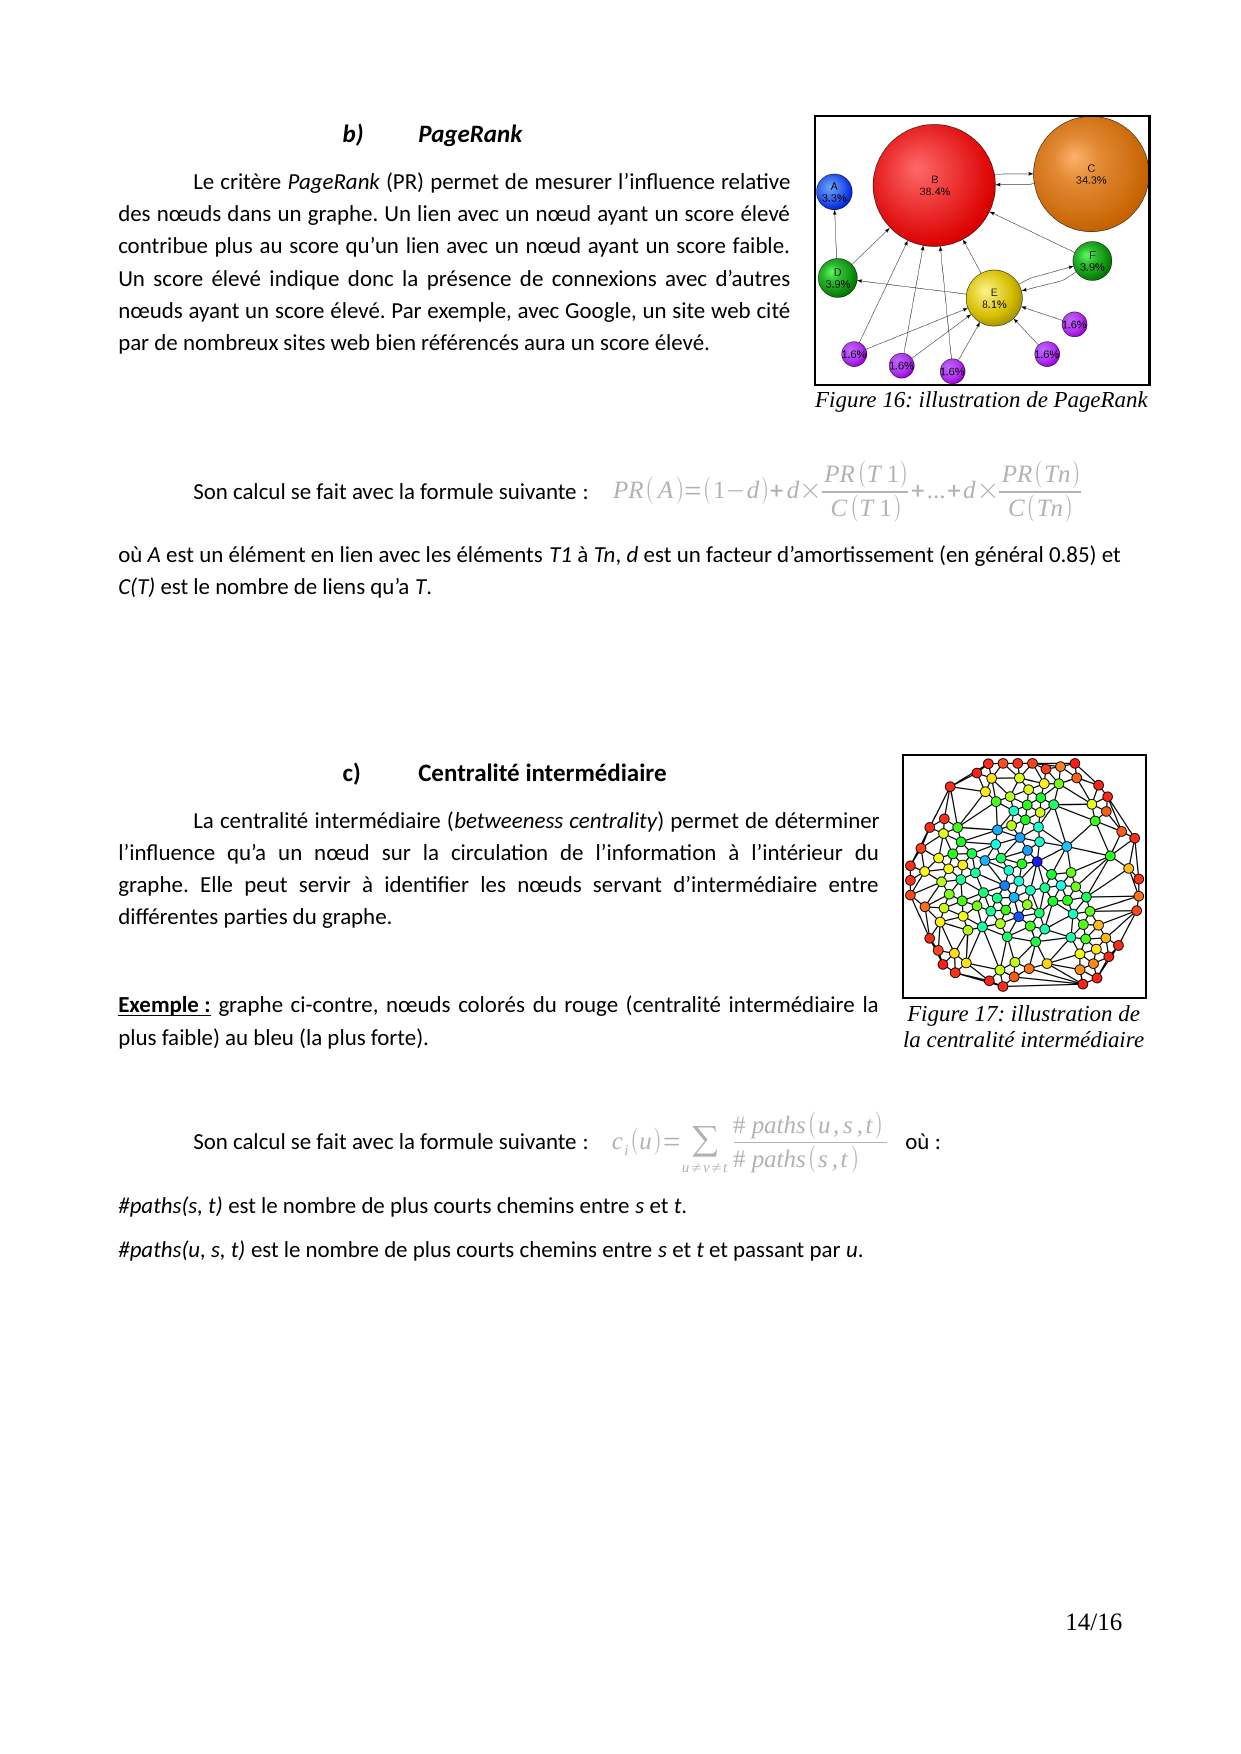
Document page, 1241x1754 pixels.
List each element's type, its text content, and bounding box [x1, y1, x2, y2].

text où A est un élément en lien avec les éléments T1 à Tn, d est un facteur d’amortissement (en général 0.85) et C(T) est le nombre de liens qu’a T. [118, 540, 1122, 600]
text Son calcul se fait avec la formule suivante : [118, 460, 1122, 524]
text #paths(s, t) est le nombre de plus courts chemins entre s et t. [118, 1191, 1122, 1219]
subtitle [902, 742, 1147, 754]
subtitle [902, 1052, 1147, 1074]
text Son calcul se fait avec la formule suivante : où : [118, 1111, 1122, 1175]
text Le critère PageRank (PR) permet de mesurer l’influence relative des nœuds dans un graphe. Un lien avec un nœud ayant un score élevé contribue plus au score qu’un lien avec un nœud ayant un score faible. Un score élevé indique donc la présence de connexions avec d’autres nœuds ayant un score élevé. Par exemple, avec Google, un site web cité par de nombreux sites web bien référencés aura un score élevé. [118, 167, 791, 356]
text #paths(u, s, t) est le nombre de plus courts chemins entre s et t et passant par u. [118, 1235, 1122, 1263]
text Figure 16: illustration de PageRank [814, 386, 1151, 412]
subtitle PageRank [342, 118, 814, 149]
subtitle [814, 412, 1151, 419]
text Figure 17: illustration de la centralité intermédiaire [902, 999, 1147, 1052]
picture [904, 756, 1145, 997]
subtitle Centralité intermédiaire [342, 757, 902, 787]
text Exemple : graphe ci-contre, nœuds colorés du rouge (centralité intermédiaire la plus faible) au bleu (la plus forte). [118, 991, 880, 1051]
picture [816, 117, 1148, 384]
text La centralité intermédiaire (betweeness centrality) permet de déterminer l’influence qu’a un nœud sur la circulation de l’information à l’intérieur du graphe. Elle peut servir à identifier les nœuds servant d’intermédiaire entre différentes parties du graphe. [118, 806, 880, 930]
subtitle [814, 102, 1151, 115]
